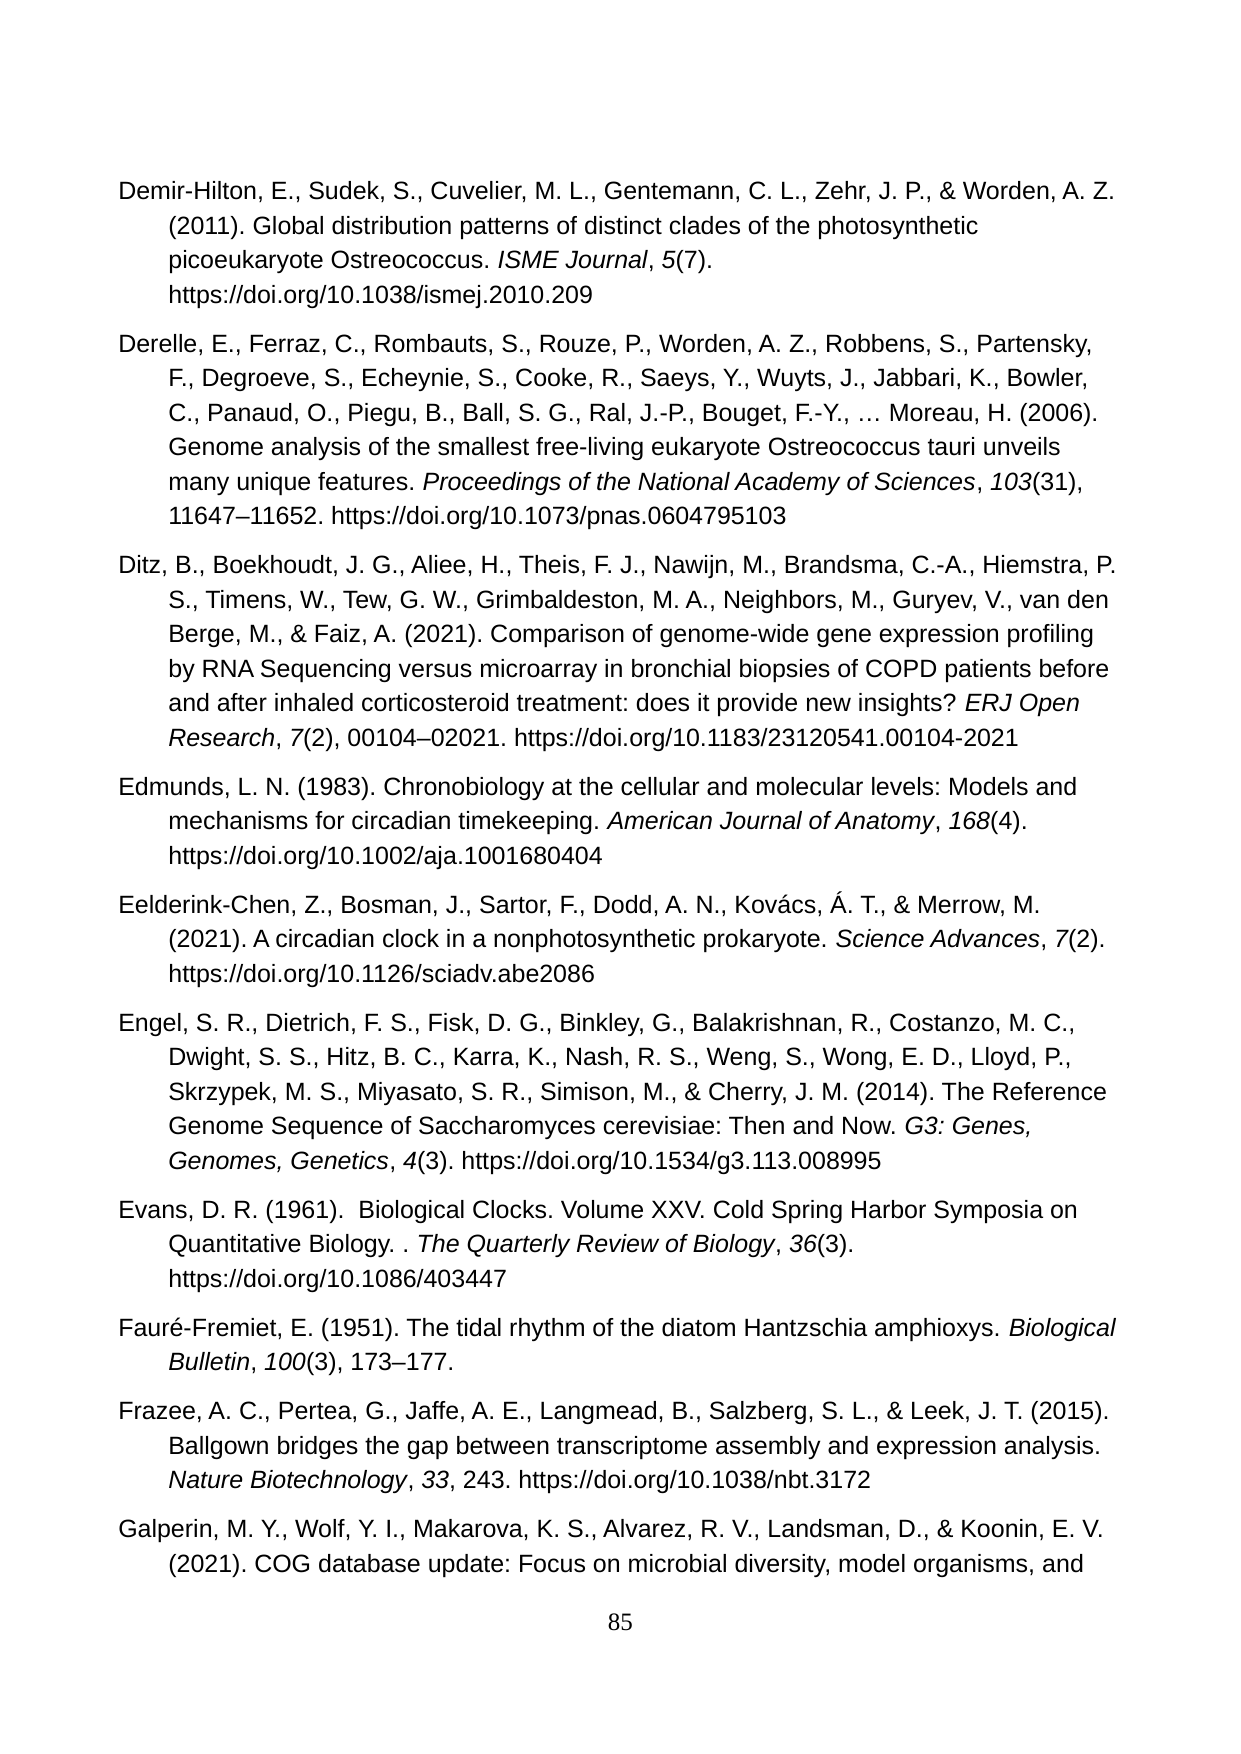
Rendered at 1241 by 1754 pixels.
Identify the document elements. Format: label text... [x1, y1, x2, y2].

text Eelderink-Chen, Z., Bosman, J., Sartor, F., Dodd, A. N., Kovács, Á. T., & Merrow, M. (2021). A circadian clock in a nonphotosynthetic prokaryote. Science Advances, 7(2). https://doi.org/10.1126/sciadv.abe2086 [118, 890, 1122, 987]
text Engel, S. R., Dietrich, F. S., Fisk, D. G., Binkley, G., Balakrishnan, R., Costanzo, M. C., Dwight, S. S., Hitz, B. C., Karra, K., Nash, R. S., Weng, S., Wong, E. D., Lloyd, P., Skrzypek, M. S., Miyasato, S. R., Simison, M., & Cherry, J. M. (2014). The Reference Genome Sequence of Saccharomyces cerevisiae: Then and Now. G3: Genes, Genomes, Genetics, 4(3). https://doi.org/10.1534/g3.113.008995 [118, 1008, 1122, 1174]
text Ditz, B., Boekhoudt, J. G., Aliee, H., Theis, F. J., Nawijn, M., Brandsma, C.-A., Hiemstra, P. S., Timens, W., Tew, G. W., Grimbaldeston, M. A., Neighbors, M., Guryev, V., van den Berge, M., & Faiz, A. (2021). Comparison of genome-wide gene expression profiling by RNA Sequencing versus microarray in bronchial biopsies of COPD patients before and after inhaled corticosteroid treatment: does it provide new insights? ERJ Open Research, 7(2), 00104–02021. https://doi.org/10.1183/23120541.00104-2021 [118, 550, 1122, 751]
text Edmunds, L. N. (1983). Chronobiology at the cellular and molecular levels: Models and mechanisms for circadian timekeeping. American Journal of Anatomy, 168(4). https://doi.org/10.1002/aja.1001680404 [118, 772, 1122, 869]
text Frazee, A. C., Pertea, G., Jaffe, A. E., Langmead, B., Salzberg, S. L., & Leek, J. T. (2015). Ballgown bridges the gap between transcriptome assembly and expression analysis. Nature Biotechnology, 33, 243. https://doi.org/10.1038/nbt.3172 [118, 1396, 1122, 1494]
text Evans, D. R. (1961). Biological Clocks. Volume XXV. Cold Spring Harbor Symposia on Quantitative Biology. . The Quarterly Review of Biology, 36(3). https://doi.org/10.1086/403447 [118, 1195, 1122, 1292]
text Demir-Hilton, E., Sudek, S., Cuvelier, M. L., Gentemann, C. L., Zehr, J. P., & Worden, A. Z. (2011). Global distribution patterns of distinct clades of the photosynthetic picoeukaryote Ostreococcus. ISME Journal, 5(7). https://doi.org/10.1038/ismej.2010.209 [118, 176, 1122, 308]
text Galperin, M. Y., Wolf, Y. I., Makarova, K. S., Alvarez, R. V., Landsman, D., & Koonin, E. V. (2021). COG database update: Focus on microbial diversity, model organisms, and [118, 1514, 1122, 1578]
text Derelle, E., Ferraz, C., Rombauts, S., Rouze, P., Worden, A. Z., Robbens, S., Partensky, F., Degroeve, S., Echeynie, S., Cooke, R., Saeys, Y., Wuyts, J., Jabbari, K., Bowler, C., Panaud, O., Piegu, B., Ball, S. G., Ral, J.-P., Bouget, F.-Y., … Moreau, H. (2006). Genome analysis of the smallest free-living eukaryote Ostreococcus tauri unveils many unique features. Proceedings of the National Academy of Sciences, 103(31), 11647–11652. https://doi.org/10.1073/pnas.0604795103 [118, 329, 1122, 530]
text Fauré-Fremiet, E. (1951). The tidal rhythm of the diatom Hantzschia amphioxys. Biological Bulletin, 100(3), 173–177. [118, 1313, 1122, 1376]
